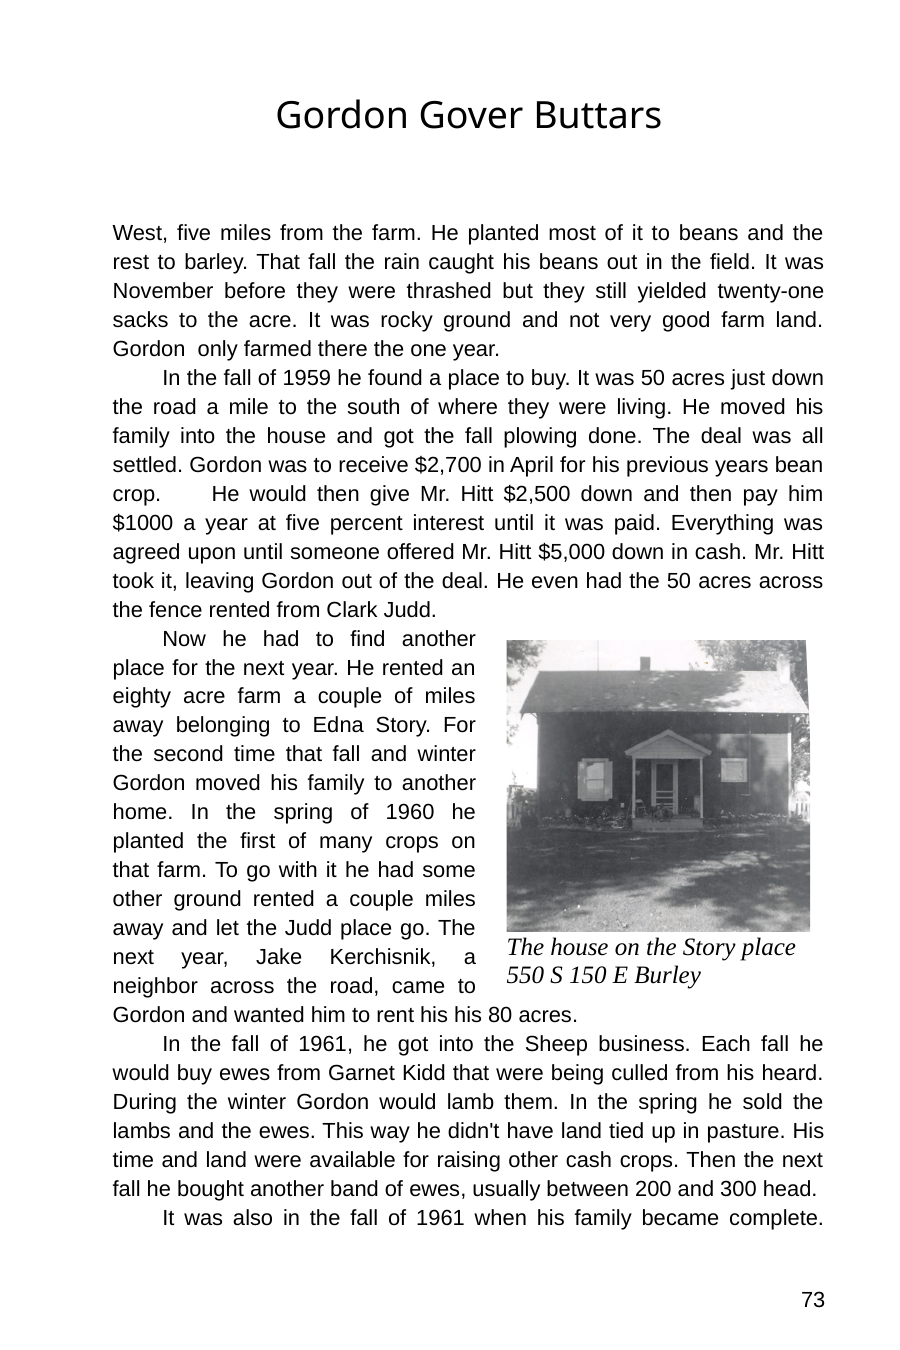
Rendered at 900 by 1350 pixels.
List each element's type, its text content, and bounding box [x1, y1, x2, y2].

picture [506, 640, 811, 932]
text The house on the Story place 550 S 150 E Burley [506, 932, 810, 989]
text In the fall of 1959 he found a place to buy. It was 50 acres just down the road a mile to the south of where they were living. He moved his family into the house and got the fall plowing done. The deal was all settled. Gordon was to receive $2,700 in April for his previous years bean crop. He would then give Mr. Hitt $2,500 down and then pay him $1000 a year at five percent interest until it was paid. Everything was agreed upon until someone offered Mr. Hitt $5,000 down in cash. Mr. Hitt took it, leaving Gordon out of the deal. He even had the 50 acres across the fence rented from Clark Judd. [112, 365, 825, 622]
text West, five miles from the farm. He planted most of it to beans and the rest to barley. That fall the rain caught his beans out in the field. It was November before they were thrashed but they still yielded twenty-one sacks to the acre. It was rocky ground and not very good farm land. Gordon only farmed there the one year. [112, 220, 825, 361]
text In the fall of 1961, he got into the Sheep business. Each fall he would buy ewes from Garnet Kidd that were being culled from his heard. During the winter Gordon would lamb them. In the spring he sold the lambs and the ewes. This way he didn't have land tied up in pasture. His time and land were available for raising other cash crops. Then the next fall he bought another band of ewes, usually between 200 and 300 head. [112, 1031, 825, 1201]
text Now he had to find another place for the next year. He rented an eighty acre farm a couple of miles away belonging to Edna Story. For the second time that fall and winter Gordon moved his family to another home. In the spring of 1960 he planted the first of many crops on that farm. To go with it he had some other ground rented a couple miles away and let the Judd place go. The next year, Jake Kerchisnik, a neighbor across the road, came to Gordon and wanted him to rent his his 80 acres. [112, 626, 825, 1027]
text It was also in the fall of 1961 when his family became complete. [112, 1205, 825, 1230]
